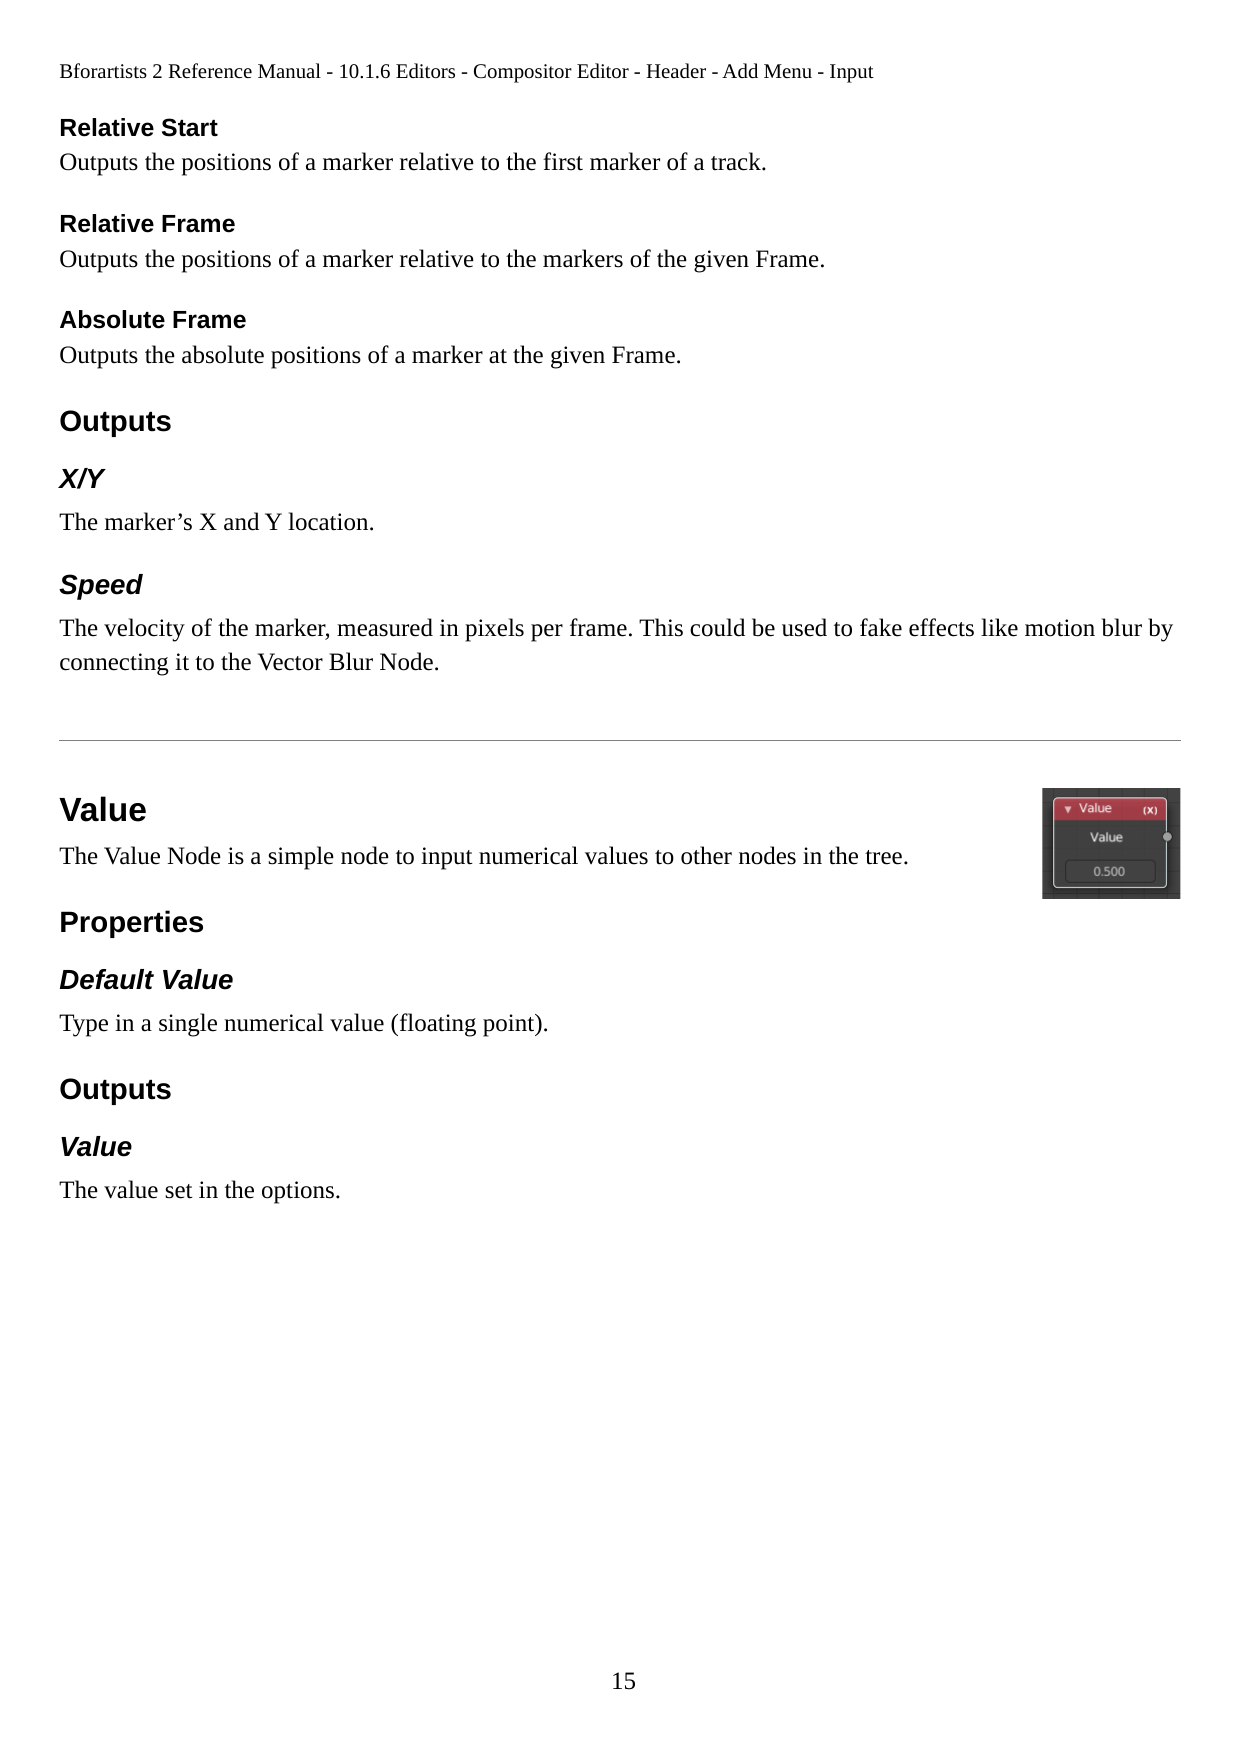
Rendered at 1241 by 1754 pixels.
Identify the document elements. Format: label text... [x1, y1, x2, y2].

subtitle Value [59, 1130, 1181, 1162]
subtitle Default Value [59, 964, 1181, 996]
text Outputs the positions of a marker relative to the first marker of a track. [59, 147, 1181, 176]
subtitle Speed [59, 568, 1181, 600]
text Outputs the positions of a marker relative to the markers of the given Frame. [59, 244, 1181, 272]
text Outputs the absolute positions of a marker at the given Frame. [59, 340, 1181, 369]
text The value set in the options. [59, 1175, 1181, 1203]
subtitle Outputs [59, 404, 1181, 437]
subtitle Relative Frame [59, 209, 1181, 237]
subtitle Value [59, 790, 1042, 829]
picture [1042, 788, 1181, 899]
subtitle X/Y [59, 462, 1181, 494]
subtitle Relative Start [59, 113, 1181, 141]
text The velocity of the marker, measured in pixels per frame. This could be used to fake effects like motion blur by connecting it to the Vector Blur Node. [59, 613, 1181, 676]
subtitle Absolute Frame [59, 305, 1181, 334]
text The Value Node is a simple node to input numerical values to other nodes in the tree. [59, 841, 1042, 870]
text Type in a single numerical value (floating point). [59, 1008, 1181, 1037]
subtitle Properties [59, 905, 1181, 939]
text The marker’s X and Y location. [59, 507, 1181, 536]
subtitle Outputs [59, 1072, 1181, 1105]
